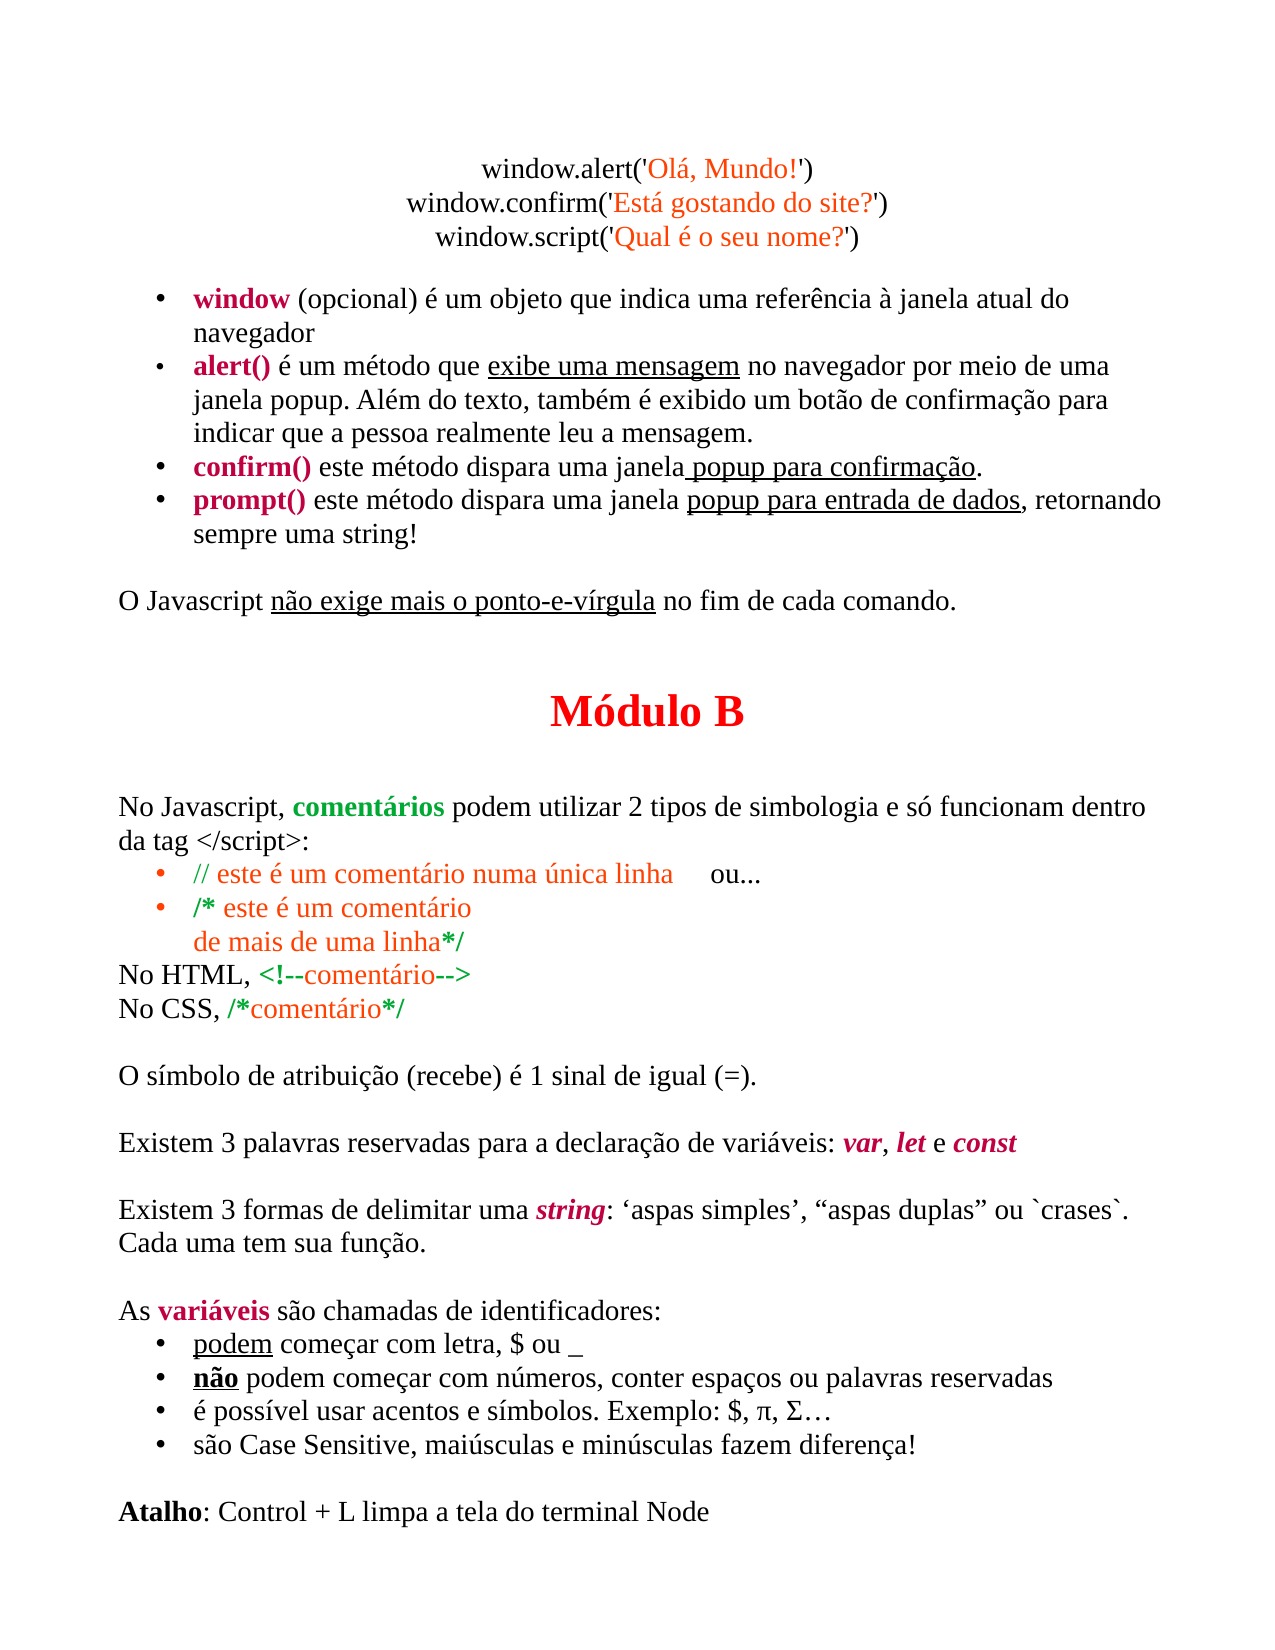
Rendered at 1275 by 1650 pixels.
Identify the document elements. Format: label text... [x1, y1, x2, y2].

list // este é um comentário numa única linha ou... [156, 856, 1176, 890]
text Existem 3 formas de delimitar uma string: ‘aspas simples’, “aspas duplas” ou `crases`. Cada uma tem sua função. [118, 1192, 1176, 1259]
text window.alert('Olá, Mundo!') [118, 152, 1176, 185]
list /* este é um comentário [156, 890, 1176, 924]
text O Javascript não exige mais o ponto-e-vírgula no fim de cada comando. [118, 583, 1176, 617]
text window.script('Qual é o seu nome?') [118, 219, 1176, 252]
list é possível usar acentos e símbolos. Exemplo: $, π, Σ… [156, 1393, 1176, 1427]
list são Case Sensitive, maiúsculas e minúsculas fazem diferença! [156, 1427, 1176, 1461]
text As variáveis são chamadas de identificadores: [118, 1293, 1176, 1326]
list não podem começar com números, conter espaços ou palavras reservadas [156, 1360, 1176, 1393]
text Módulo B [118, 684, 1176, 737]
text No HTML, <!--comentário--> [118, 957, 1176, 991]
list de mais de uma linha*/ [156, 924, 1176, 957]
list prompt() este método dispara uma janela popup para entrada de dados, retornando sempre uma string! [156, 482, 1176, 550]
text Atalho: Control + L limpa a tela do terminal Node [118, 1494, 1199, 1528]
text O símbolo de atribuição (recebe) é 1 sinal de igual (=). [118, 1058, 1176, 1091]
text window.confirm('Está gostando do site?') [118, 185, 1176, 219]
text Existem 3 palavras reservadas para a declaração de variáveis: var, let e const [118, 1125, 1176, 1158]
text No CSS, /*comentário*/ [118, 991, 1176, 1024]
list podem começar com letra, $ ou _ [156, 1326, 1176, 1360]
text No Javascript, comentários podem utilizar 2 tipos de simbologia e só funcionam dentro da tag </script>: [118, 789, 1176, 856]
list alert() é um método que exibe uma mensagem no navegador por meio de uma janela popup. Além do texto, também é exibido um botão de confirmação para indicar que a pessoa realmente leu a mensagem. [156, 348, 1176, 449]
list window (opcional) é um objeto que indica uma referência à janela atual do navegador [156, 281, 1176, 348]
list confirm() este método dispara uma janela popup para confirmação. [156, 449, 1176, 482]
